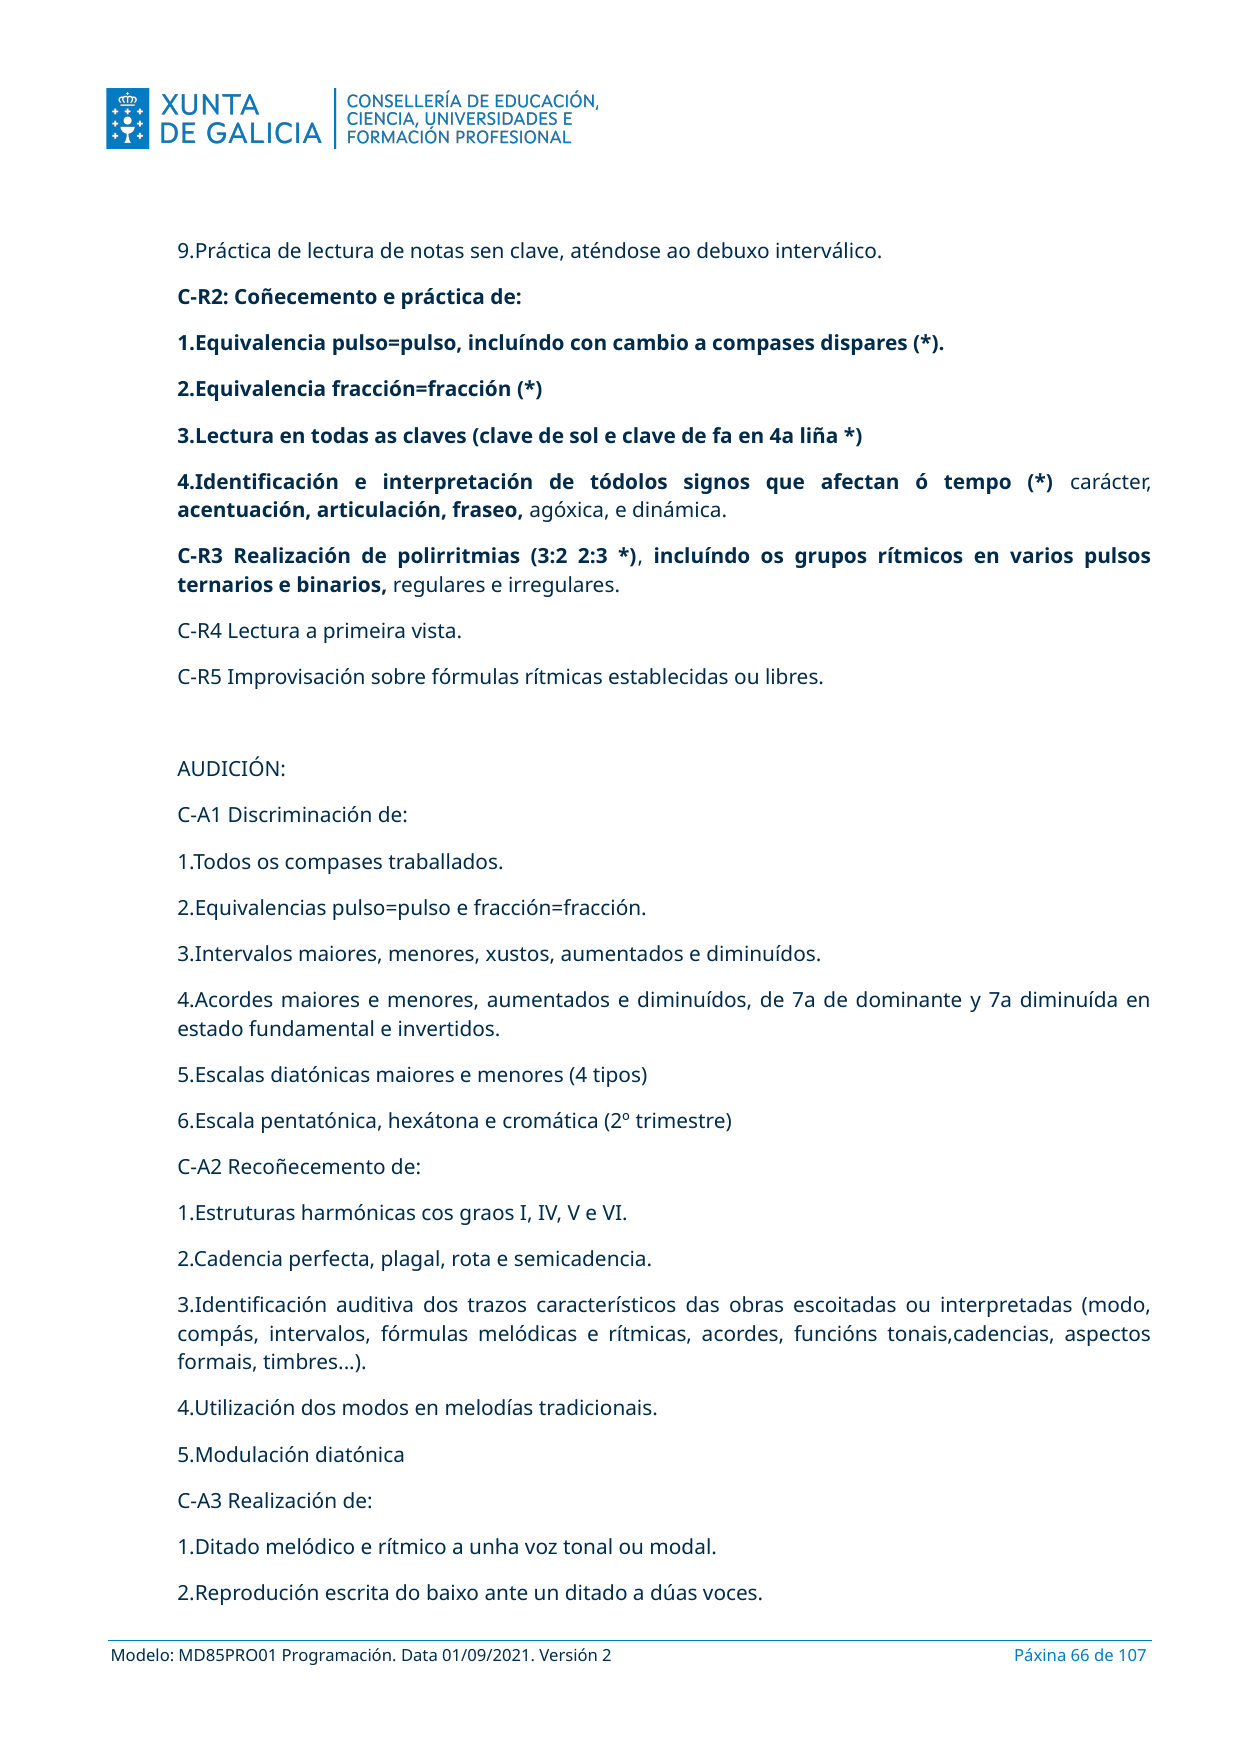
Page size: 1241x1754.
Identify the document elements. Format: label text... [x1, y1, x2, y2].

text 4.Utilización dos modos en melodías tradicionais. [177, 1393, 1152, 1422]
text 4.Identificación e interpretación de tódolos signos que afectan ó tempo (*) carácter, acentuación, articulación, fraseo, agóxica, e dinámica. [177, 467, 1152, 524]
text C-R4 Lectura a primeira vista. [177, 616, 1152, 644]
text 5.Modulación diatónica [177, 1440, 1152, 1468]
text C-A1 Discriminación de: [177, 801, 1152, 829]
text 3.Intervalos maiores, menores, xustos, aumentados e diminuídos. [177, 939, 1152, 967]
text 2.Cadencia perfecta, plagal, rota e semicadencia. [177, 1244, 1152, 1273]
text 2.Reprodución escrita do baixo ante un ditado a dúas voces. [177, 1578, 1152, 1607]
text 3.Lectura en todas as claves (clave de sol e clave de fa en 4a liña *) [177, 421, 1152, 449]
text C-A3 Realización de: [177, 1486, 1152, 1514]
text 2.Equivalencia fracción=fracción (*) [177, 374, 1152, 403]
text 1.Ditado melódico e rítmico a unha voz tonal ou modal. [177, 1532, 1152, 1560]
text 4.Acordes maiores e menores, aumentados e diminuídos, de 7a de dominante y 7a diminuída en estado fundamental e invertidos. [177, 985, 1152, 1042]
text 9.Práctica de lectura de notas sen clave, aténdose ao debuxo interválico. [177, 236, 1152, 264]
text 1.Estruturas harmónicas cos graos I, IV, V e VI. [177, 1198, 1152, 1227]
text 6.Escala pentatónica, hexátona e cromática (2º trimestre) [177, 1106, 1152, 1134]
text C-R5 Improvisación sobre fórmulas rítmicas establecidas ou libres. [177, 662, 1152, 691]
text C-R3 Realización de polirritmias (3:2 2:3 *), incluíndo os grupos rítmicos en varios pulsos ternarios e binarios, regulares e irregulares. [177, 541, 1152, 598]
text 3.Identificación auditiva dos trazos característicos das obras escoitadas ou interpretadas (modo, compás, intervalos, fórmulas melódicas e rítmicas, acordes, funcións tonais,cadencias, aspectos formais, timbres...). [177, 1291, 1152, 1376]
picture [106, 88, 599, 149]
text 5.Escalas diatónicas maiores e menores (4 tipos) [177, 1060, 1152, 1088]
text C-R2: Coñecemento e práctica de: [177, 282, 1152, 311]
text AUDICIÓN: [177, 754, 1152, 783]
text C-A2 Recoñecemento de: [177, 1152, 1152, 1181]
text 1.Todos os compases traballados. [177, 847, 1152, 875]
text 1.Equivalencia pulso=pulso, incluíndo con cambio a compases dispares (*). [177, 328, 1152, 357]
text 2.Equivalencias pulso=pulso e fracción=fracción. [177, 893, 1152, 921]
